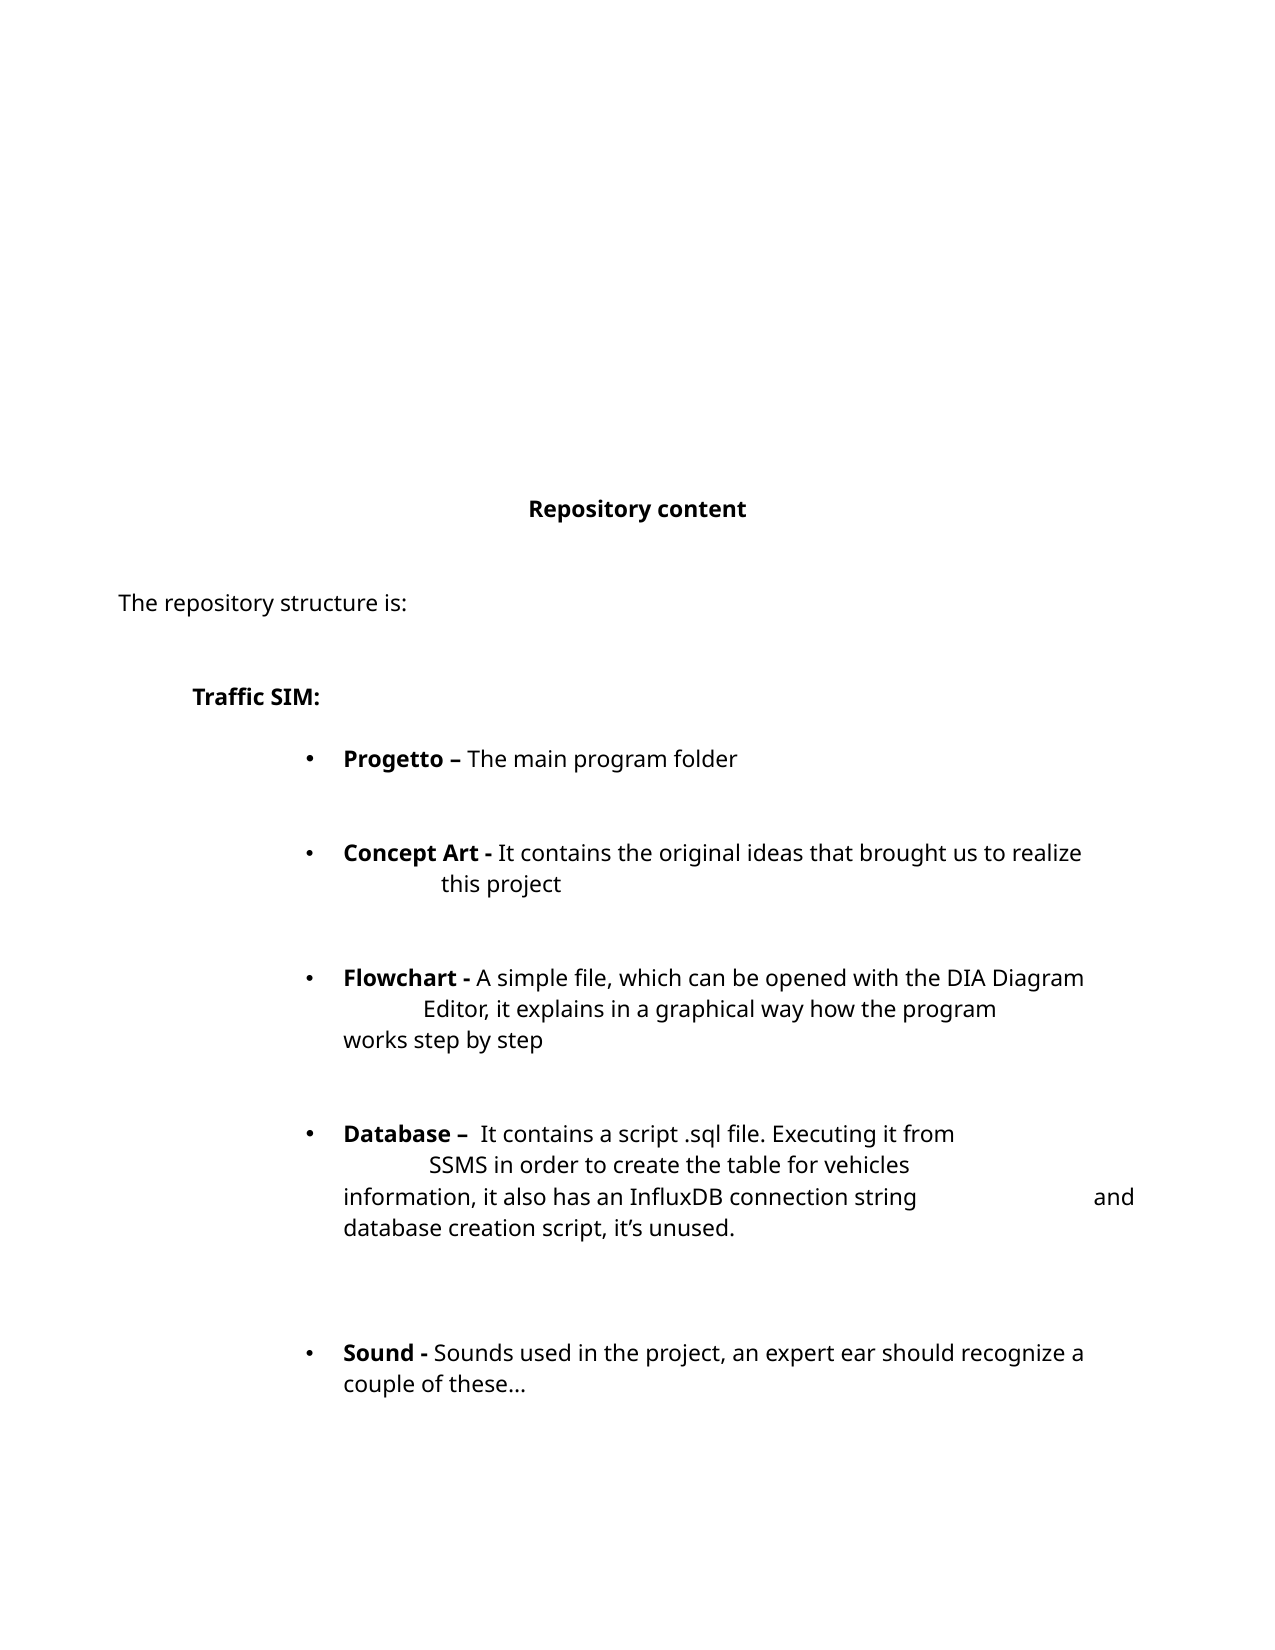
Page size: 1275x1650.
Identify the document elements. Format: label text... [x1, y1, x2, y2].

list Concept Art - It contains the original ideas that brought us to realize this project [306, 837, 1157, 899]
list Progetto – The main program folder [306, 743, 1157, 774]
text Repository content [118, 493, 1157, 524]
text The repository structure is: [118, 587, 1157, 618]
list Database – It contains a script .sql file. Executing it from SSMS in order to create the table for vehicles information, it also has an InfluxDB connection string and database creation script, it’s unused. [306, 1118, 1157, 1243]
list Flowchart - A simple file, which can be opened with the DIA Diagram Editor, it explains in a graphical way how the program works step by step [306, 962, 1157, 1056]
list Sound - Sounds used in the project, an expert ear should recognize a couple of these… [306, 1337, 1157, 1399]
text Traffic SIM: [118, 681, 1157, 712]
